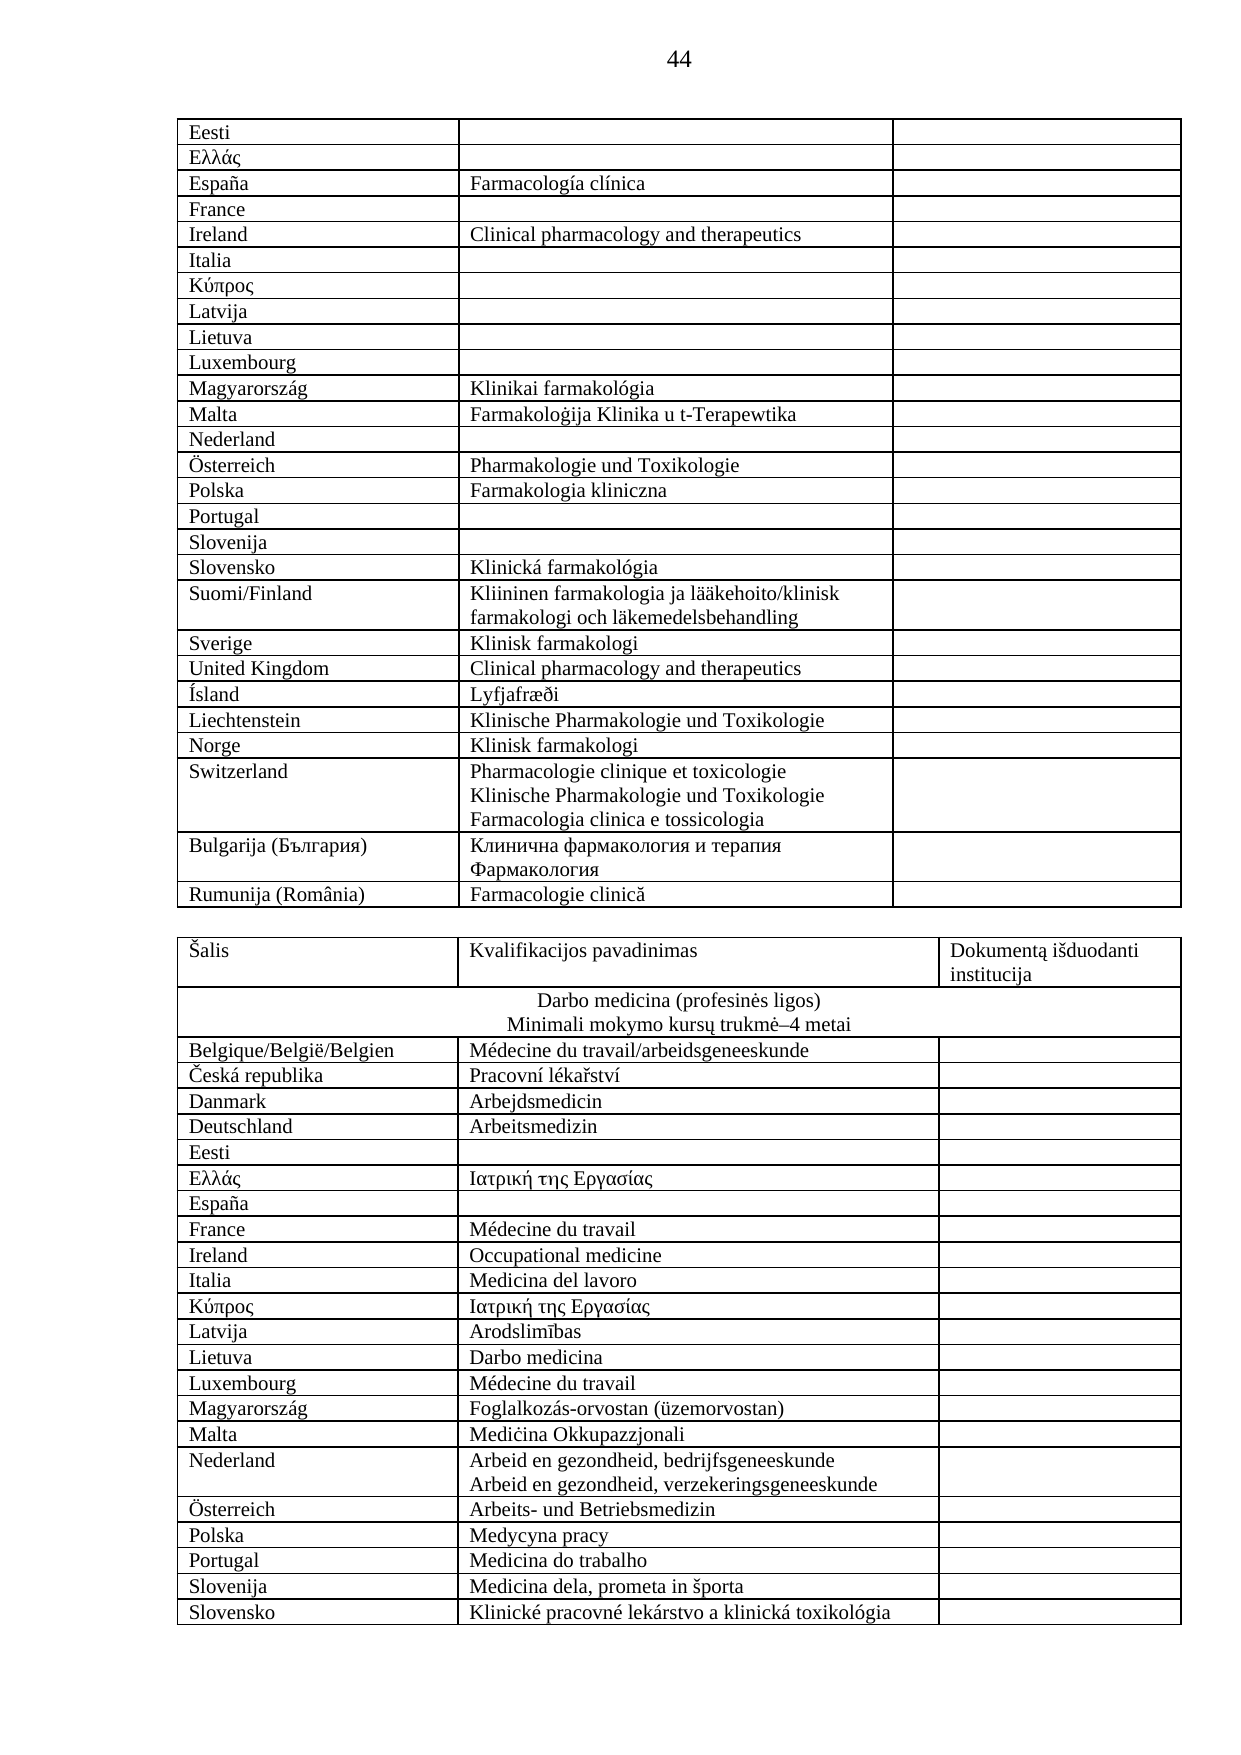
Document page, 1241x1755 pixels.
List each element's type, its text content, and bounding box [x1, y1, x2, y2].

table_cell [940, 1497, 1180, 1521]
table_cell Medicina do trabalho [459, 1548, 938, 1572]
table_cell [894, 581, 1180, 629]
table_cell España [178, 171, 458, 195]
table_cell [894, 299, 1180, 323]
table_cell Nederland [178, 427, 458, 451]
table_cell Belgique/België/Belgien [178, 1038, 457, 1062]
table_cell Arbejdsmedicin [459, 1089, 938, 1113]
table_cell [940, 1166, 1180, 1190]
table_cell Deutschland [178, 1115, 457, 1138]
table_cell Danmark [178, 1089, 457, 1113]
table_cell Norge [178, 733, 458, 757]
table_cell Portugal [178, 504, 458, 528]
table_cell Arbeits- und Betriebsmedizin [459, 1497, 938, 1521]
table_cell [460, 530, 892, 554]
table_cell Bulgarija (България) [178, 833, 458, 881]
table_cell Klinická farmakológia [460, 555, 892, 579]
table_cell Pharmacologie clinique et toxicologie Klinische Pharmakologie und Toxikologie Farmacologia clinica e tossicologia [460, 759, 892, 831]
table_cell Ireland [178, 222, 458, 246]
table_cell [894, 402, 1180, 426]
table_cell [940, 1140, 1180, 1164]
table_cell [940, 1523, 1180, 1547]
table_cell Klinikai farmakológia [460, 376, 892, 400]
table_cell Switzerland [178, 759, 458, 831]
table_cell Medicina del lavoro [459, 1268, 938, 1292]
table_cell Lyfjafræði [460, 682, 892, 706]
table_cell [894, 631, 1180, 655]
table_cell [940, 1345, 1180, 1369]
table_cell Slovenija [178, 1574, 457, 1598]
table_cell Polska [178, 1523, 457, 1547]
table_cell Medycyna pracy [459, 1523, 938, 1547]
table_cell [894, 325, 1180, 349]
table_cell Farmakoloġija Klinika u t-Terapewtika [460, 402, 892, 426]
table_cell Portugal [178, 1548, 457, 1572]
table_cell [940, 1320, 1180, 1343]
table_cell Magyarország [178, 376, 458, 400]
table_cell Κύπρος [178, 273, 458, 297]
table_cell Malta [178, 1422, 457, 1446]
table_cell [894, 453, 1180, 477]
table_cell Suomi/Finland [178, 581, 458, 629]
table_header Šalis [178, 938, 457, 986]
table_cell [459, 1191, 938, 1215]
table_cell [940, 1448, 1180, 1496]
table_cell Liechtenstein [178, 708, 458, 732]
table_cell Κύπρος [178, 1294, 457, 1318]
table_cell Farmakologia kliniczna [460, 478, 892, 502]
table_cell Eesti [178, 1140, 457, 1164]
table_cell [894, 427, 1180, 451]
table_cell Pracovní lékařství [459, 1063, 938, 1087]
table_cell [894, 120, 1180, 144]
table_cell Ísland [178, 682, 458, 706]
table_cell [460, 504, 892, 528]
table_cell Iατρική ς Εργασίας [459, 1166, 938, 1190]
table_cell Ireland [178, 1243, 457, 1267]
table_cell [460, 248, 892, 272]
table_cell [894, 759, 1180, 831]
table_cell [940, 1268, 1180, 1292]
table_cell [460, 120, 892, 144]
table_cell Pharmakologie und Toxikologie [460, 453, 892, 477]
table_cell Ελλάς [178, 1166, 457, 1190]
table_cell Arbeitsmedizin [459, 1115, 938, 1138]
table_cell [940, 1115, 1180, 1138]
table_cell [894, 273, 1180, 297]
table_cell Médecine du travail [459, 1371, 938, 1395]
table_cell Nederland [178, 1448, 457, 1496]
table_cell Ιατρική της Εργασίας [459, 1294, 938, 1318]
table_cell [940, 1191, 1180, 1215]
table_cell Clinical pharmacology and therapeutics [460, 656, 892, 680]
table_cell Sverige [178, 631, 458, 655]
table_cell [894, 656, 1180, 680]
table_cell Mediċina Okkupazzjonali [459, 1422, 938, 1446]
table_cell [894, 682, 1180, 706]
table_cell Foglalkozás-orvostan (üzemorvostan) [459, 1396, 938, 1420]
table_cell Arodslimības [459, 1320, 938, 1343]
table_header Dokumentą išduodanti institucija [940, 938, 1180, 986]
table_cell [460, 299, 892, 323]
table_cell [940, 1422, 1180, 1446]
table_cell France [178, 197, 458, 221]
table_cell Polska [178, 478, 458, 502]
table_cell [894, 478, 1180, 502]
table_cell [894, 882, 1180, 906]
table_cell [460, 350, 892, 374]
table_cell [894, 530, 1180, 554]
table_cell [894, 171, 1180, 195]
table_cell Latvija [178, 299, 458, 323]
table_cell [894, 145, 1180, 169]
table_cell Malta [178, 402, 458, 426]
table_cell [940, 1574, 1180, 1598]
table_cell Österreich [178, 1497, 457, 1521]
table_cell Medicina dela, prometa in športa [459, 1574, 938, 1598]
table_cell Eesti [178, 120, 458, 144]
table_cell Slovensko [178, 1600, 457, 1624]
table_cell [894, 504, 1180, 528]
table_cell [460, 427, 892, 451]
table_cell Magyarország [178, 1396, 457, 1420]
table_cell [460, 273, 892, 297]
table_cell United Kingdom [178, 656, 458, 680]
table_cell [894, 833, 1180, 881]
table_cell Klinické pracovné lekárstvo a klinická toxikológia [459, 1600, 938, 1624]
table_cell Arbeid en gezondheid, bedrijfsgeneeskunde Arbeid en gezondheid, verzekeringsgeneeskunde [459, 1448, 938, 1496]
table_cell Médecine du travail [459, 1217, 938, 1241]
table_header Kvalifikacijos pavadinimas [459, 938, 938, 986]
table_cell [940, 1038, 1180, 1062]
table_cell [460, 325, 892, 349]
table_cell Darbo medicina [459, 1345, 938, 1369]
table_cell Médecine du travail/arbeidsgeneeskunde [459, 1038, 938, 1062]
table_cell [940, 1600, 1180, 1624]
table_cell [894, 350, 1180, 374]
table_cell [940, 1063, 1180, 1087]
table_cell [894, 197, 1180, 221]
table_cell Kliininen farmakologia ja lääkehoito/klinisk farmakologi och läkemedelsbehandling [460, 581, 892, 629]
table_cell Clinical pharmacology and therapeutics [460, 222, 892, 246]
table_cell Slovenija [178, 530, 458, 554]
table_cell [940, 1243, 1180, 1267]
table_cell [940, 1217, 1180, 1241]
table_cell Lietuva [178, 1345, 457, 1369]
table_cell Luxembourg [178, 350, 458, 374]
table_cell Occupational medicine [459, 1243, 938, 1267]
table_cell [894, 376, 1180, 400]
table_cell Slovensko [178, 555, 458, 579]
table_cell Farmacología clínica [460, 171, 892, 195]
table_cell [894, 555, 1180, 579]
table_cell [940, 1548, 1180, 1572]
table_cell [940, 1089, 1180, 1113]
table_cell Klinische Pharmakologie und Toxikologie [460, 708, 892, 732]
table_cell Italia [178, 248, 458, 272]
table_cell Italia [178, 1268, 457, 1292]
table_cell [940, 1294, 1180, 1318]
table_cell France [178, 1217, 457, 1241]
table_cell Österreich [178, 453, 458, 477]
table_cell [459, 1140, 938, 1164]
table_cell España [178, 1191, 457, 1215]
table_cell [940, 1371, 1180, 1395]
table_cell [894, 708, 1180, 732]
table_cell [460, 145, 892, 169]
table_cell Luxembourg [178, 1371, 457, 1395]
table_cell [894, 733, 1180, 757]
table_cell [894, 222, 1180, 246]
table_cell [460, 197, 892, 221]
table_cell Klinisk farmakologi [460, 733, 892, 757]
table_cell Darbo medicina (profesinės ligos) Minimali mokymo kursų trukmė–4 metai [178, 988, 1180, 1036]
table_cell Lietuva [178, 325, 458, 349]
table_cell Klinisk farmakologi [460, 631, 892, 655]
table_cell [894, 248, 1180, 272]
table_cell [940, 1396, 1180, 1420]
table_cell Ελλάς [178, 145, 458, 169]
table_cell Latvija [178, 1320, 457, 1343]
table_cell Česká republika [178, 1063, 457, 1087]
